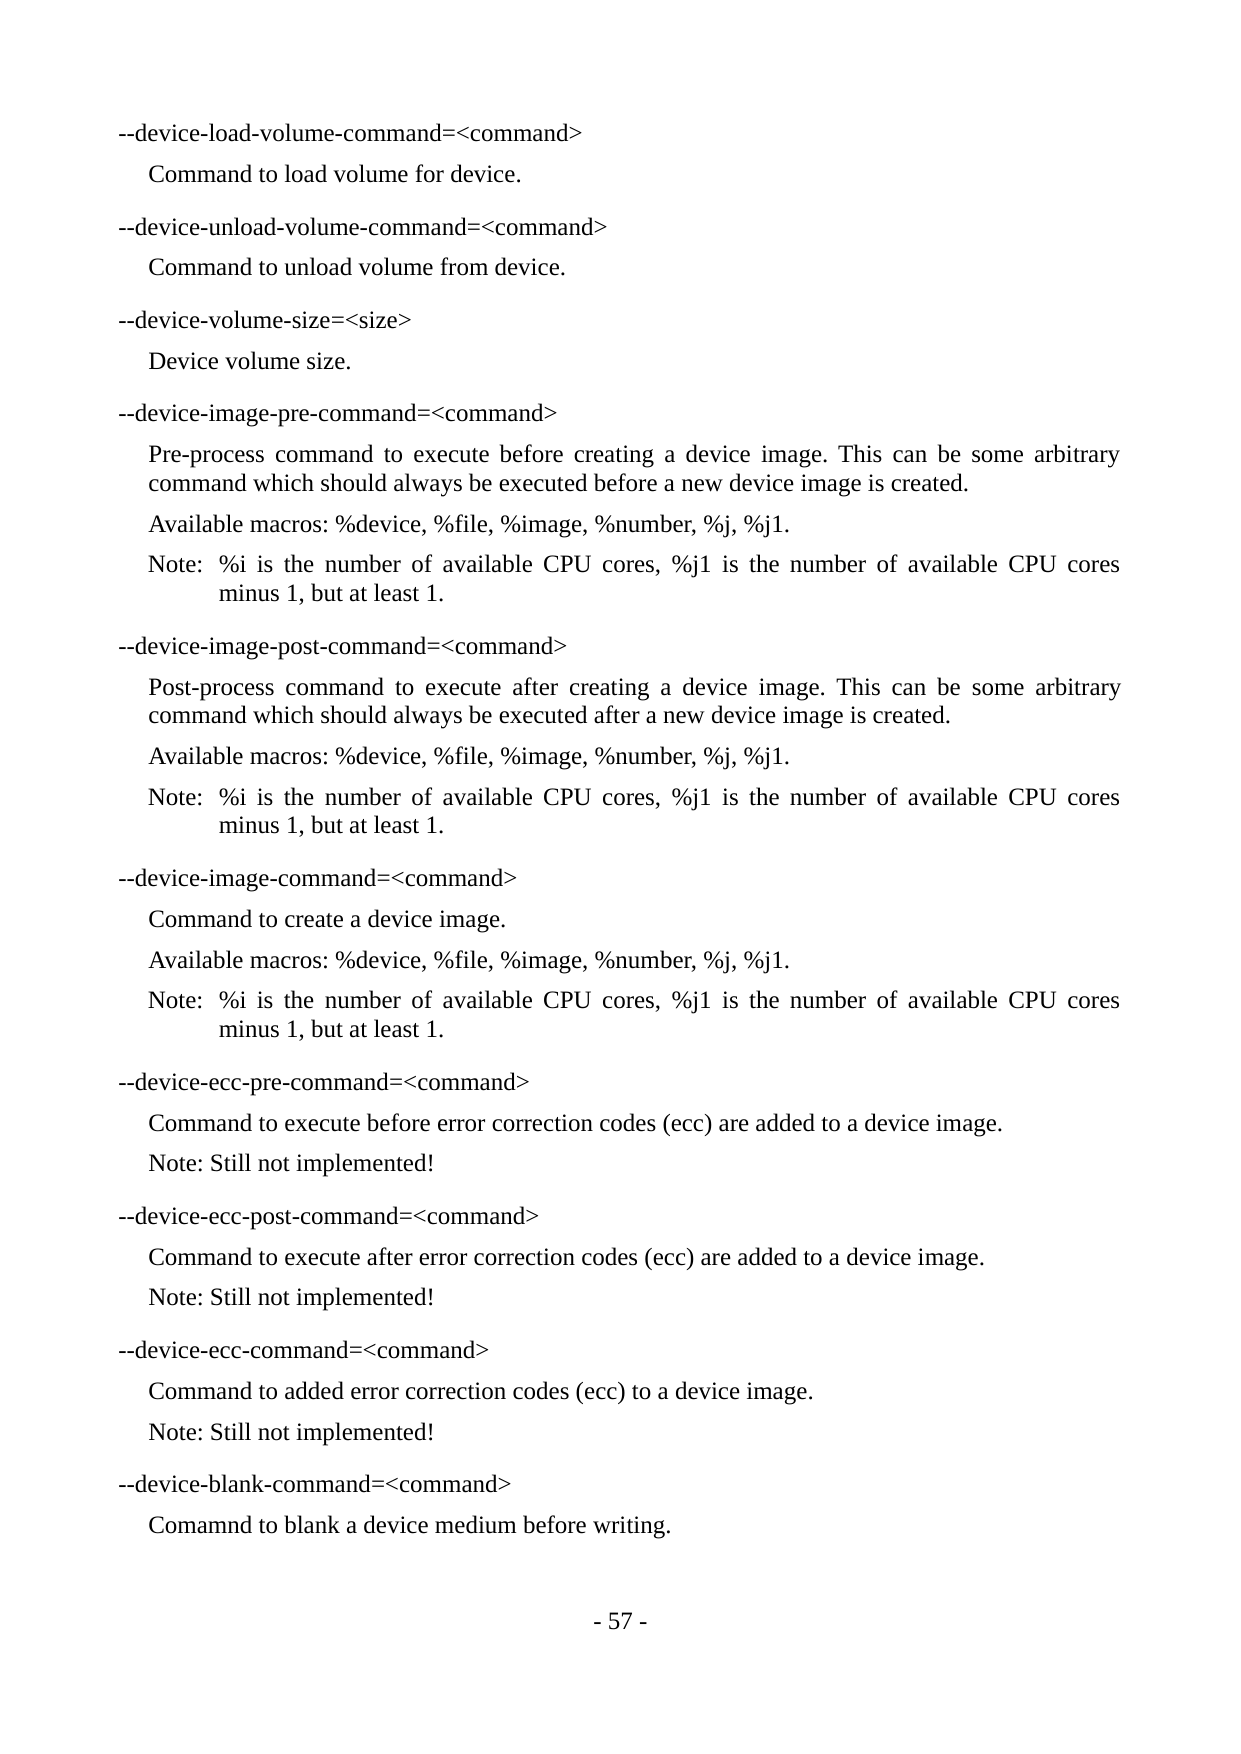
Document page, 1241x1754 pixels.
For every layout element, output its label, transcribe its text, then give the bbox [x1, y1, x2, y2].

text Available macros: %device, %file, %image, %number, %j, %j1. [148, 945, 1122, 973]
text Post-process command to execute after creating a device image. This can be some arbitrary command which should always be executed after a new device image is created. [148, 672, 1122, 729]
title --device-image-command=<command> [118, 863, 1122, 892]
title --device-unload-volume-command=<command> [118, 212, 1122, 240]
title --device-blank-command=<command> [118, 1469, 1122, 1498]
title --device-image-post-command=<command> [118, 631, 1122, 659]
text Pre-process command to execute before creating a device image. This can be some arbitrary command which should always be executed before a new device image is created. [148, 439, 1122, 497]
title --device-image-pre-command=<command> [118, 398, 1122, 427]
text Command to added error correction codes (ecc) to a device image. [148, 1376, 1122, 1405]
text Command to execute after error correction codes (ecc) are added to a device image. [148, 1242, 1122, 1271]
text Note: %i is the number of available CPU cores, %j1 is the number of available CPU cores minus 1, but at least 1. [148, 549, 1122, 607]
title --device-load-volume-command=<command> [118, 118, 1122, 147]
text Device volume size. [148, 346, 1122, 374]
text Available macros: %device, %file, %image, %number, %j, %j1. [148, 509, 1122, 537]
title --device-ecc-command=<command> [118, 1335, 1122, 1364]
text Available macros: %device, %file, %image, %number, %j, %j1. [148, 741, 1122, 770]
text Note: Still not implemented! [148, 1148, 1122, 1177]
text Note: %i is the number of available CPU cores, %j1 is the number of available CPU cores minus 1, but at least 1. [148, 985, 1122, 1043]
text Note: Still not implemented! [148, 1282, 1122, 1311]
title --device-volume-size=<size> [118, 305, 1122, 334]
title --device-ecc-pre-command=<command> [118, 1067, 1122, 1096]
text Note: %i is the number of available CPU cores, %j1 is the number of available CPU cores minus 1, but at least 1. [148, 782, 1122, 839]
text Command to unload volume from device. [148, 252, 1122, 281]
text Command to execute before error correction codes (ecc) are added to a device image. [148, 1108, 1122, 1136]
title --device-ecc-post-command=<command> [118, 1201, 1122, 1230]
text Command to create a device image. [148, 904, 1122, 933]
text Comamnd to blank a device medium before writing. [148, 1510, 1122, 1539]
text Note: Still not implemented! [148, 1417, 1122, 1445]
text Command to load volume for device. [148, 159, 1122, 188]
